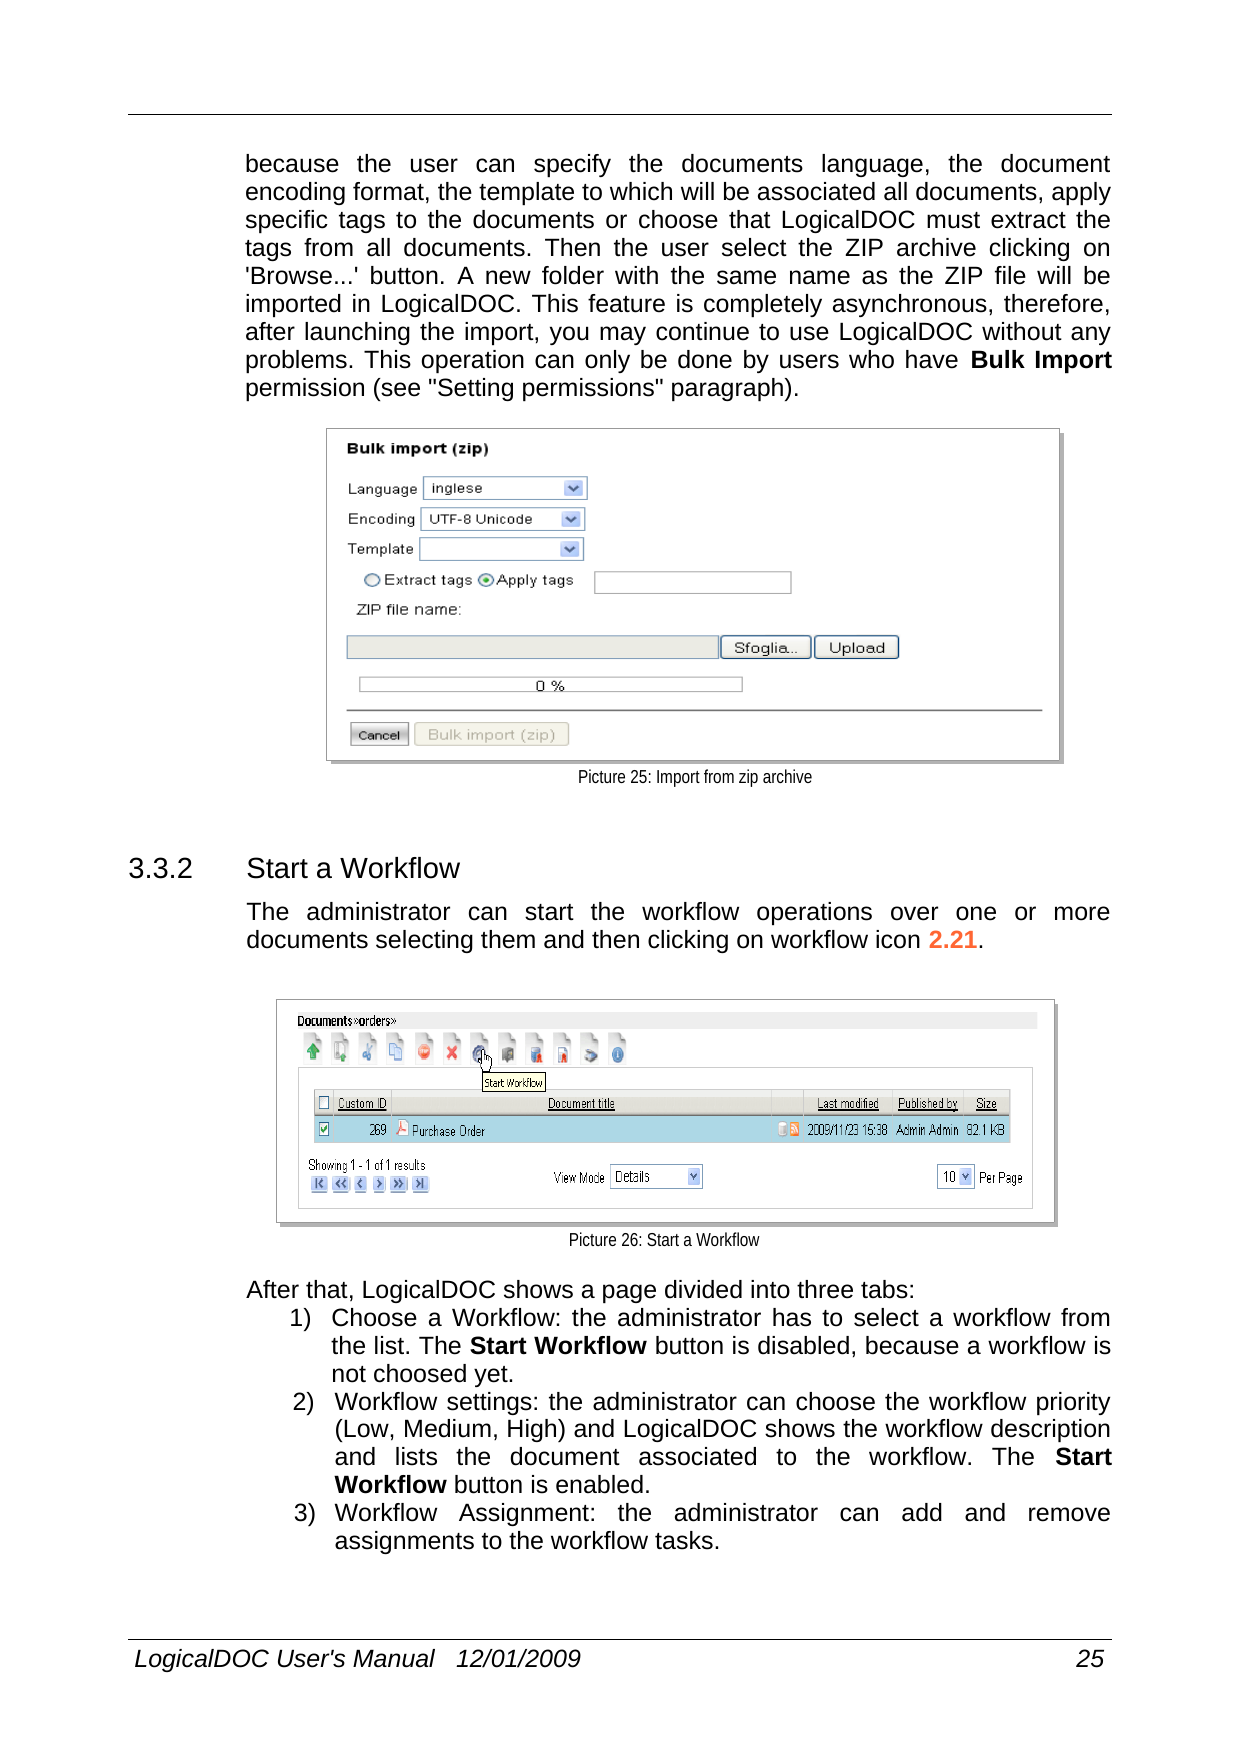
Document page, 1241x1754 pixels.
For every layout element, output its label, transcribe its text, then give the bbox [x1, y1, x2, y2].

subtitle Start a Workflow [128, 852, 1112, 885]
text Picture 26: Start a Workflow [276, 1223, 1057, 1250]
list Workflow settings: the administrator can choose the workflow priority (Low, Medium, High) and LogicalDOC shows the workflow description and lists the document associated to the workflow. The Start Workflow button is enabled. [292, 1387, 1112, 1499]
text The administrator can start the workflow operations over one or more documents selecting them and then clicking on workflow icon 2.21. [246, 897, 1112, 953]
list Workflow Assignment: the administrator can add and remove assignments to the workflow tasks. [294, 1499, 1112, 1555]
text Picture 25: Import from zip archive [324, 428, 1066, 787]
picture [343, 437, 1043, 751]
text After that, LogicalDOC shows a page divided into three tabs: [246, 953, 1112, 1304]
text because the user can specify the documents language, the document encoding format, the template to which will be associated all documents, apply specific tags to the documents or choose that LogicalDOC must extract the tags from all documents. Then the user select the ZIP archive clicking on 'Browse...' button. A new folder with the same name as the ZIP file will be imported in LogicalDOC. This feature is completely asynchronous, therefore, after launching the import, you may continue to use LogicalDOC without any problems. This operation can only be done by users who have Bulk Import permission (see "Setting permissions" paragraph). [245, 150, 1112, 401]
list Choose a Workflow: the administrator has to select a workflow from the list. The Start Workflow button is disabled, because a workflow is not choosed yet. [289, 1304, 1112, 1387]
